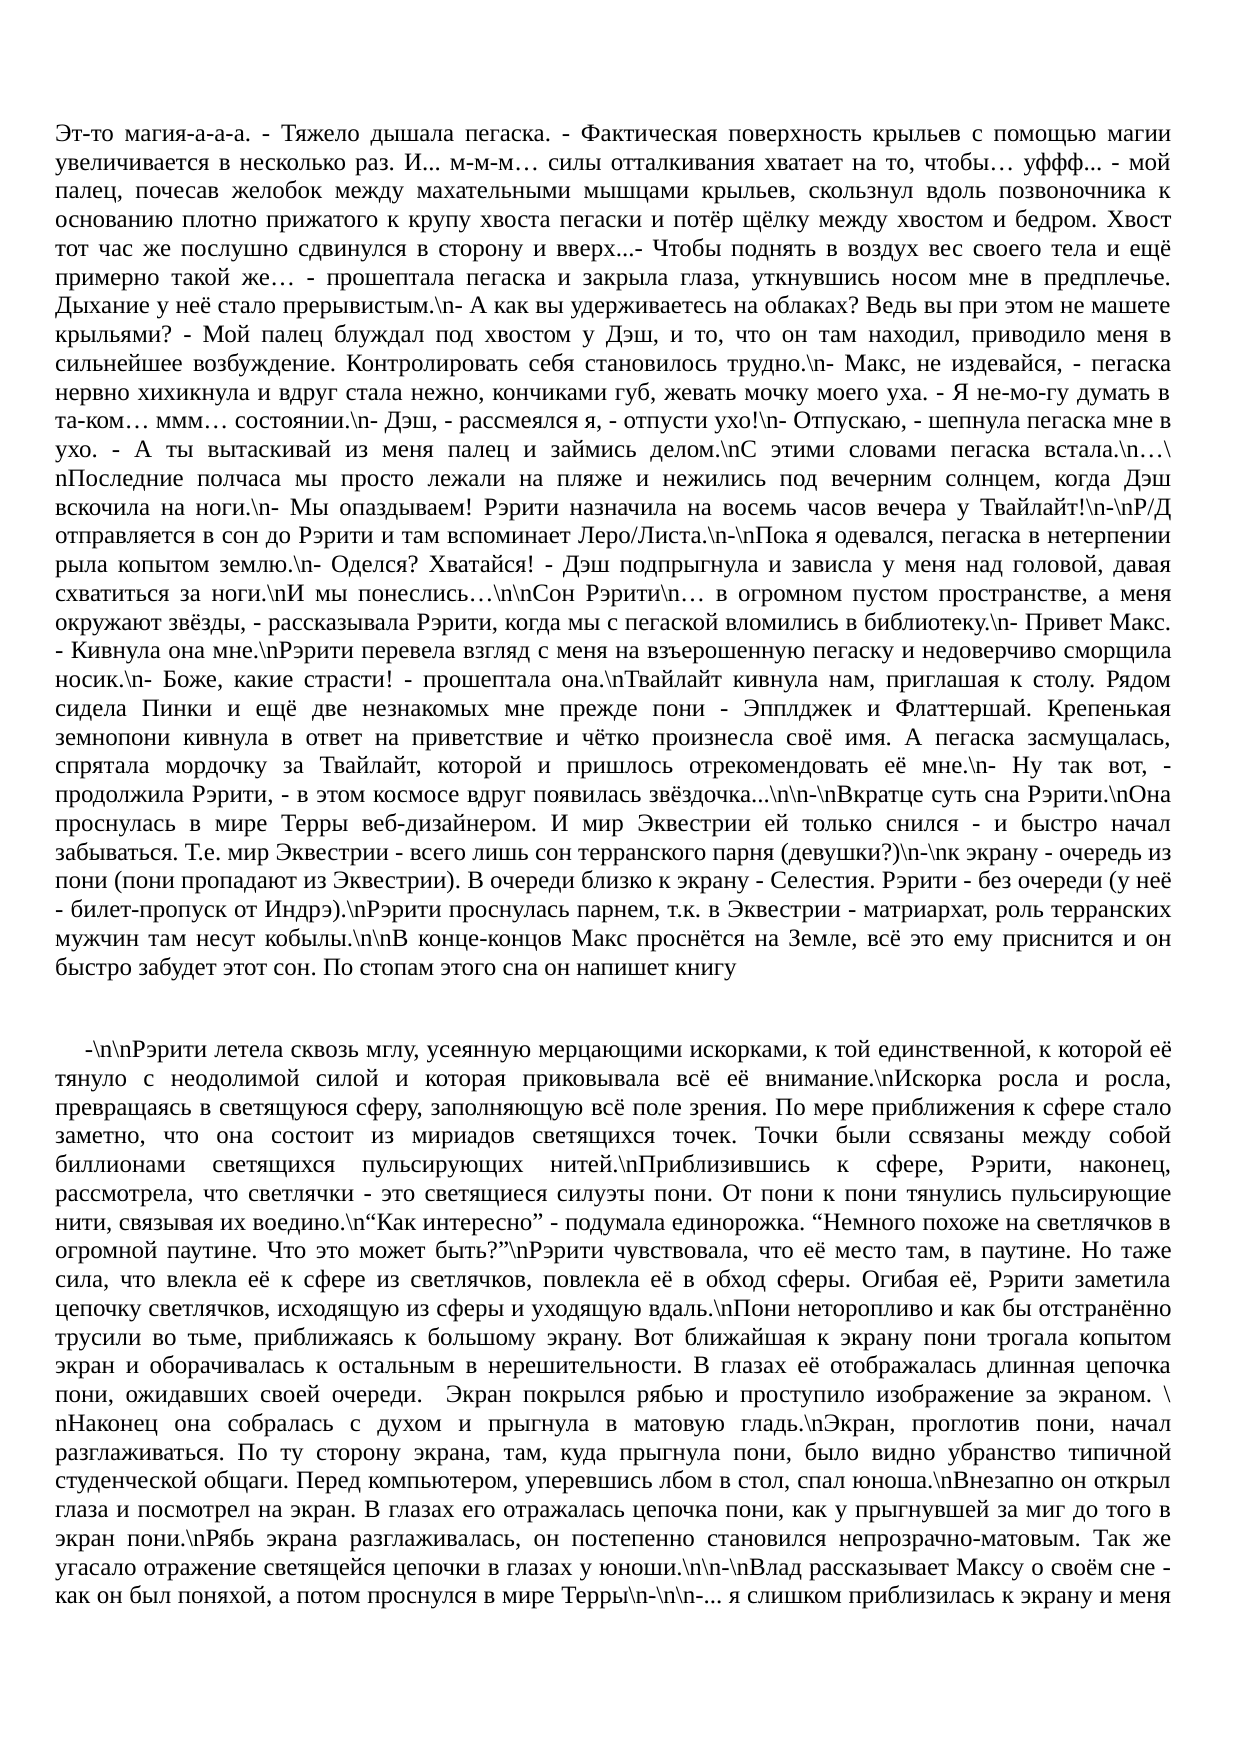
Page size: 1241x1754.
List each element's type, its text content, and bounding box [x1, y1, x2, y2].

text Эт-то магия-а-а-а. - Тяжело дышала пегаска. - Фактическая поверхность крыльев с помощью магии увеличивается в несколько раз. И... м-м-м… силы отталкивания хватает на то, чтобы… уффф... - мой палец, почесав желобок между махательными мышцами крыльев, скользнул вдоль позвоночника к основанию плотно прижатого к крупу хвоста пегаски и потёр щёлку между хвостом и бедром. Хвост тот час же послушно сдвинулся в сторону и вверх...- Чтобы поднять в воздух вес своего тела и ещё примерно такой же… - прошептала пегаска и закрыла глаза, уткнувшись носом мне в предплечье. Дыхание у неё стало прерывистым.\n- А как вы удерживаетесь на облаках? Ведь вы при этом не машете крыльями? - Мой палец блуждал под хвостом у Дэш, и то, что он там находил, приводило меня в сильнейшее возбуждение. Контролировать себя становилось трудно.\n- Макс, не издевайся, - пегаска нервно хихикнула и вдруг стала нежно, кончиками губ, жевать мочку моего уха. - Я не-мо-гу думать в та-ком… ммм… состоянии.\n- Дэш, - рассмеялся я, - отпусти ухо!\n- Отпускаю, - шепнула пегаска мне в ухо. - А ты вытаскивай из меня палец и займись делом.\nС этими словами пегаска встала.\n…\nПоследние полчаса мы просто лежали на пляже и нежились под вечерним солнцем, когда Дэш вскочила на ноги.\n- Мы опаздываем! Рэрити назначила на восемь часов вечера у Твайлайт!\n-\nР/Д отправляется в сон до Рэрити и там вспоминает Леро/Листа.\n-\nПока я одевался, пегаска в нетерпении рыла копытом землю.\n- Оделся? Хватайся! - Дэш подпрыгнула и зависла у меня над головой, давая схватиться за ноги.\nИ мы понеслись…\n\nСон Рэрити\n… в огромном пустом пространстве, а меня окружают звёзды, - рассказывала Рэрити, когда мы с пегаской вломились в библиотеку.\n- Привет Макс. - Кивнула она мне.\nРэрити перевела взгляд с меня на взъерошенную пегаску и недоверчиво сморщила носик.\n- Боже, какие страсти! - прошептала она.\nТвайлайт кивнула нам, приглашая к столу. Рядом сидела Пинки и ещё две незнакомых мне прежде пони - Эпплджек и Флаттершай. Крепенькая земнопони кивнула в ответ на приветствие и чётко произнесла своё имя. А пегаска засмущалась, спрятала мордочку за Твайлайт, которой и пришлось отрекомендовать её мне.\n- Ну так вот, - продолжила Рэрити, - в этом космосе вдруг появилась звёздочка...\n\n-\nВкратце суть сна Рэрити.\nОна проснулась в мире Терры веб-дизайнером. И мир Эквестрии ей только снился - и быстро начал забываться. Т.е. мир Эквестрии - всего лишь сон терранского парня (девушки?)\n-\nк экрану - очередь из пони (пони пропадают из Эквестрии). В очереди близко к экрану - Селестия. Рэрити - без очереди (у неё - билет-пропуск от Индрэ).\nРэрити проснулась парнем, т.к. в Эквестрии - матриархат, роль терранских мужчин там несут кобылы.\n\nВ конце-концов Макс проснётся на Земле, всё это ему приснится и он быстро забудет этот сон. По стопам этого сна он напишет книгу [55, 118, 1172, 981]
text -\n\nРэрити летела сквозь мглу, усеянную мерцающими искорками, к той единственной, к которой её тянуло с неодолимой силой и которая приковывала всё её внимание.\nИскорка росла и росла, превращаясь в светящуюся сферу, заполняющую всё поле зрения. По мере приближения к сфере стало заметно, что она состоит из мириадов светящихся точек. Точки были ссвязаны между собой биллионами светящихся пульсирующих нитей.\nПриблизившись к сфере, Рэрити, наконец, рассмотрела, что светлячки - это светящиеся силуэты пони. От пони к пони тянулись пульсирующие нити, связывая их воедино.\n“Как интересно” - подумала единорожка. “Немного похоже на светлячков в огромной паутине. Что это может быть?”\nРэрити чувствовала, что её место там, в паутине. Но таже сила, что влекла её к сфере из светлячков, повлекла её в обход сферы. Огибая её, Рэрити заметила цепочку светлячков, исходящую из сферы и уходящую вдаль.\nПони неторопливо и как бы отстранённо трусили во тьме, приближаясь к большому экрану. Вот ближайшая к экрану пони трогала копытом экран и оборачивалась к остальным в нерешительности. В глазах её отображалась длинная цепочка пони, ожидавших своей очереди. Экран покрылся рябью и проступило изображение за экраном. \nНаконец она собралась с духом и прыгнула в матовую гладь.\nЭкран, проглотив пони, начал разглаживаться. По ту сторону экрана, там, куда прыгнула пони, было видно убранство типичной студенческой общаги. Перед компьютером, уперевшись лбом в стол, спал юноша.\nВнезапно он открыл глаза и посмотрел на экран. В глазах его отражалась цепочка пони, как у прыгнувшей за миг до того в экран пони.\nРябь экрана разглаживалась, он постепенно становился непрозрачно-матовым. Так же угасало отражение светящейся цепочки в глазах у юноши.\n\n-\nВлад рассказывает Максу о своём сне - как он был поняхой, а потом проснулся в мире Терры\n-\n\n-... я слишком приблизилась к экрану и меня [55, 1034, 1172, 1609]
